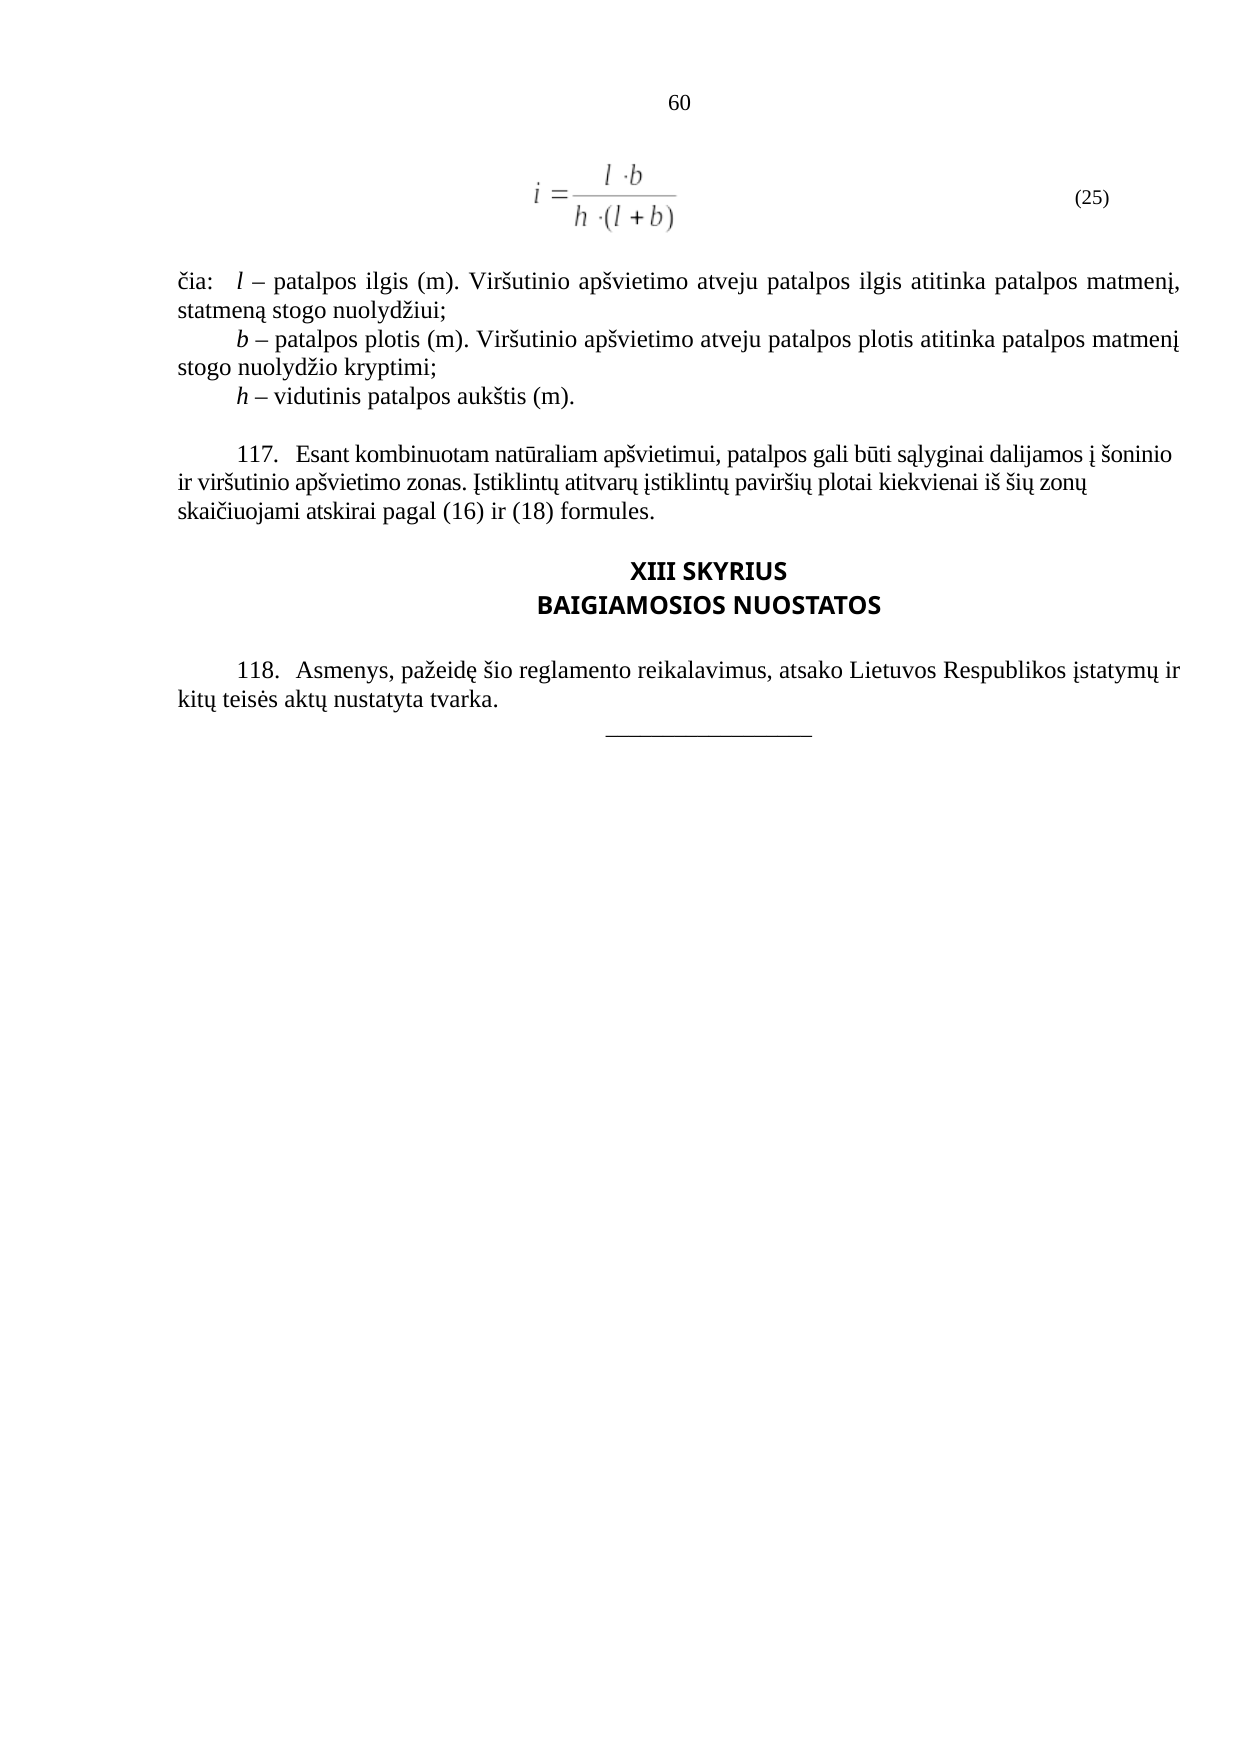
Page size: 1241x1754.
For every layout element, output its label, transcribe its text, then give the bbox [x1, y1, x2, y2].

text __________________ [177, 713, 1181, 739]
text b – patalpos plotis (m). Viršutinio apšvietimo atveju patalpos plotis atitinka patalpos matmenį stogo nuolydžio kryptimi; [177, 324, 1181, 381]
table_header [177, 156, 1033, 237]
text 117. Esant kombinuotam natūraliam apšvietimui, patalpos gali būti sąlyginai dalijamos į šoninio ir viršutinio apšvietimo zonas. Įstiklintų atitvarų įstiklintų paviršių plotai kiekvienai iš šių zonų skaičiuojami atskirai pagal (16) ir (18) formules. [177, 439, 1181, 525]
text 118. Asmenys, pažeidę šio reglamento reikalavimus, atsako Lietuvos Respublikos įstatymų ir kitų teisės aktų nustatyta tvarka. [177, 655, 1181, 713]
table_header (25) [1033, 156, 1150, 237]
text XIII SKYRIUS [177, 554, 1181, 588]
text BAIGIAMOSIOS NUOSTATOS [177, 588, 1181, 622]
text h – vidutinis patalpos aukštis (m). [177, 381, 1181, 410]
text čia: l – patalpos ilgis (m). Viršutinio apšvietimo atveju patalpos ilgis atitinka patalpos matmenį, statmeną stogo nuolydžiui; [177, 266, 1181, 324]
